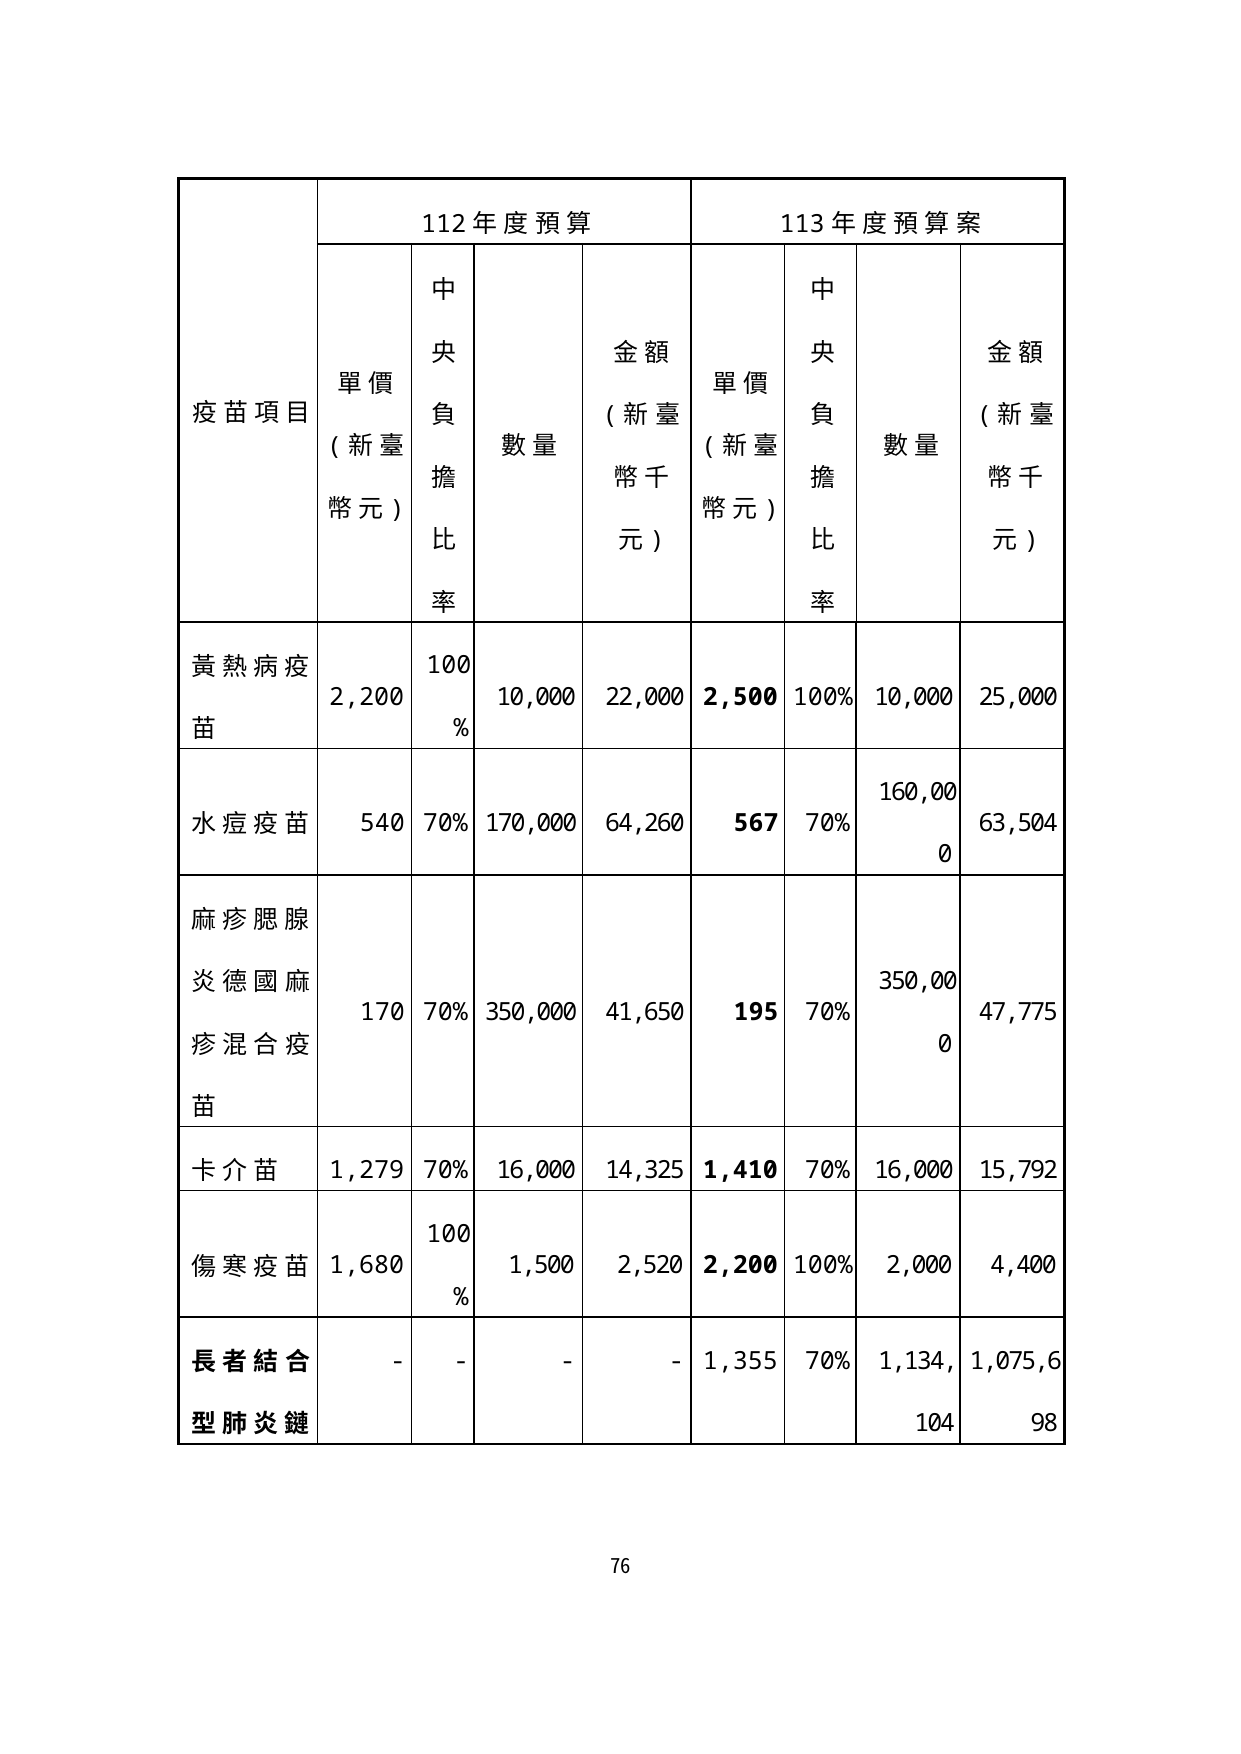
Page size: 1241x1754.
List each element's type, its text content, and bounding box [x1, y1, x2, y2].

table_cell 黃熱病疫苗 [180, 623, 317, 747]
table_header 112年度預算 [318, 180, 690, 243]
table_cell 傷寒疫苗 [180, 1191, 317, 1316]
table_cell 100% [412, 623, 473, 747]
table_cell 中央負擔比率 [785, 245, 856, 621]
table_cell 麻疹腮腺炎德國麻疹混合疫苗 [180, 876, 317, 1126]
table_cell 170 [318, 876, 411, 1126]
table_cell 1,134,104 [857, 1318, 959, 1443]
table_cell 1,075,698 [961, 1318, 1063, 1443]
table_cell 350,000 [475, 876, 582, 1126]
table_cell 22,000 [583, 623, 690, 747]
table_cell 70% [412, 749, 473, 874]
table_cell 2,200 [692, 1191, 784, 1316]
table_cell 1,500 [475, 1191, 582, 1316]
table_cell 數量 [475, 245, 582, 621]
table_cell - [475, 1318, 582, 1443]
table_cell 卡介苗 [180, 1127, 317, 1190]
table_cell 單價 (新臺幣元) [692, 245, 784, 621]
table_cell 195 [692, 876, 784, 1126]
table_cell 70% [412, 1127, 473, 1190]
table_cell 金額 (新臺幣千元) [961, 245, 1063, 621]
table_cell 數量 [857, 245, 960, 621]
table_cell 47,775 [961, 876, 1063, 1126]
table_cell 2,520 [583, 1191, 690, 1316]
table_cell 長者結合型肺炎鏈 [180, 1318, 317, 1443]
table_header 113年度預算案 [692, 180, 1063, 243]
table_cell 41,650 [583, 876, 690, 1126]
table_cell 2,200 [318, 623, 411, 747]
table_cell 1,355 [692, 1318, 784, 1443]
table_cell 70% [785, 876, 855, 1126]
table_cell 170,000 [475, 749, 582, 874]
table_cell 70% [785, 1127, 855, 1190]
table_cell - [412, 1318, 473, 1443]
table_cell 10,000 [857, 623, 959, 747]
table_cell 16,000 [857, 1127, 959, 1190]
table_cell 100% [412, 1191, 473, 1316]
table_cell 15,792 [961, 1127, 1063, 1190]
table_cell 單價 (新臺幣元) [318, 245, 411, 621]
table_cell 14,325 [583, 1127, 690, 1190]
table_cell 2,000 [857, 1191, 959, 1316]
table_cell 1,279 [318, 1127, 411, 1190]
table_cell 100% [785, 623, 855, 747]
table_cell 2,500 [692, 623, 784, 747]
table_cell - [583, 1318, 690, 1443]
table_cell 70% [785, 1318, 855, 1443]
table_cell 64,260 [583, 749, 690, 874]
table_cell - [318, 1318, 411, 1443]
table_cell 金額 (新臺幣千元) [583, 245, 690, 621]
table_cell 1,680 [318, 1191, 411, 1316]
table_cell 70% [412, 876, 473, 1126]
table_cell 100% [785, 1191, 855, 1316]
table_cell 1,410 [692, 1127, 784, 1190]
table_cell 中央負擔比率 [412, 245, 473, 621]
table_cell 350,000 [857, 876, 959, 1126]
table_cell 63,504 [961, 749, 1063, 874]
table_cell 160,000 [857, 749, 959, 874]
table_cell 25,000 [961, 623, 1063, 747]
table_cell 567 [692, 749, 784, 874]
table_cell 水痘疫苗 [180, 749, 317, 874]
table_cell 10,000 [475, 623, 582, 747]
table_cell 70% [785, 749, 855, 874]
table_header 疫苗項目 [180, 180, 317, 621]
table_cell 540 [318, 749, 411, 874]
table_cell 16,000 [475, 1127, 582, 1190]
table_cell 4,400 [961, 1191, 1063, 1316]
